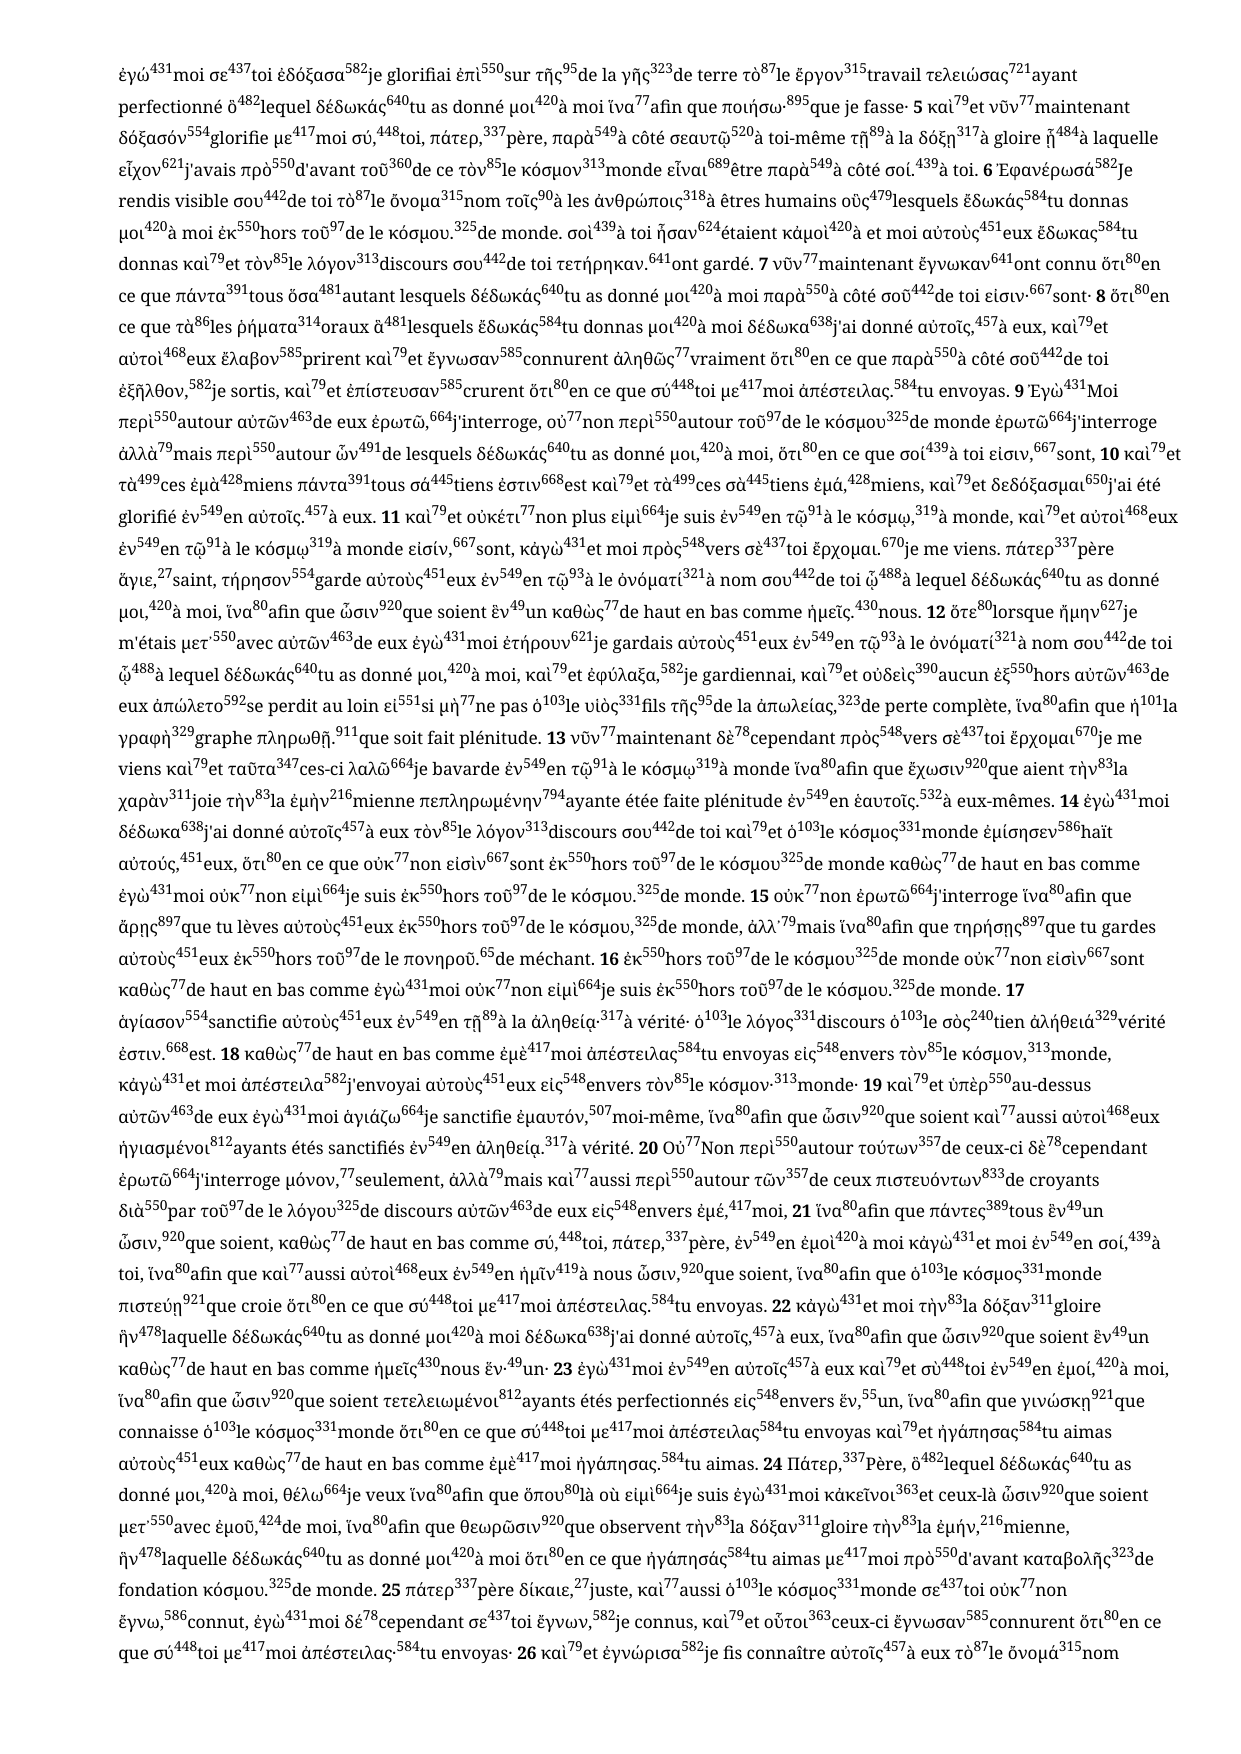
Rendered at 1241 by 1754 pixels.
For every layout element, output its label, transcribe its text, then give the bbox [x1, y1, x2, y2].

text 1 Ταῦτα347Ces-ci ἐλάλησεν586bavarda Ἰησοῦς331Iésous καὶ79et ἐπάρας721ayant surélevé τοὺς84les ὀφθαλμοὺς312yeux αὐτοῦ464de lui εἰς548envers τὸν85le οὐρανὸν313ciel εἶπεν·586dit· πάτερ,337père, ἐλήλυθεν642a venu ἡ101la ὥρα·329heure· δόξασόν554glorifie σου442de toi τὸν85le υἱόν,313fils, ἵνα80afin que ὁ103le υἱὸς331fils δοξάσῃ899que glorifie σέ,437toi, 2 καθὼς77de haut en bas comme ἔδωκας584tu donnas αὐτῷ458à lui ἐξουσίαν311autorité πάσης279de toute σαρκός,323de chair, ἵνα80afin que πᾶν375tout ὃ482lequel δέδωκας640tu as donné αὐτῷ458à lui δώσῃ899que donne αὐτοῖς457à eux ζωὴν311vie αἰώνιον.2éternelle. 3 αὕτη362celle-ci δέ78cependant ἐστιν668est ἡ101la αἰώνιος20éternelle ζωὴ329vie ἵνα77afin que γινώσκωσιν920que connaissent σὲ437toi τὸν85le μόνον115seul ἀληθινὸν4véritable θεὸν313Dieu καὶ79et ὃν480lequel ἀπέστειλας584tu envoyas Ἰησοῦν313Iésous Χριστόν.313Christ. 4 ἐγώ431moi σε437toi ἐδόξασα582je glorifiai ἐπὶ550sur τῆς95de la γῆς323de terre τὸ87le ἔργον315travail τελειώσας721ayant perfectionné ὃ482lequel δέδωκάς640tu as donné μοι420à moi ἵνα77afin que ποιήσω·895que je fasse· 5 καὶ79et νῦν77maintenant δόξασόν554glorifie με417moi σύ,448toi, πάτερ,337père, παρὰ549à côté σεαυτῷ520à toi-même τῇ89à la δόξῃ317à gloire ᾗ484à laquelle εἶχον621j'avais πρὸ550d'avant τοῦ360de ce τὸν85le κόσμον313monde εἶναι689être παρὰ549à côté σοί.439à toi. 6 Ἐφανέρωσά582Je rendis visible σου442de toi τὸ87le ὄνομα315nom τοῖς90à les ἀνθρώποις318à êtres humains οὓς479lesquels ἔδωκάς584tu donnas μοι420à moi ἐκ550hors τοῦ97de le κόσμου.325de monde. σοὶ439à toi ἦσαν624étaient κἀμοὶ420à et moi αὐτοὺς451eux ἔδωκας584tu donnas καὶ79et τὸν85le λόγον313discours σου442de toi τετήρηκαν.641ont gardé. 7 νῦν77maintenant ἔγνωκαν641ont connu ὅτι80en ce que πάντα391tous ὅσα481autant lesquels δέδωκάς640tu as donné μοι420à moi παρὰ550à côté σοῦ442de toi εἰσιν·667sont· 8 ὅτι80en ce que τὰ86les ῥήματα314oraux ἃ481lesquels ἔδωκάς584tu donnas μοι420à moi δέδωκα638j'ai donné αὐτοῖς,457à eux, καὶ79et αὐτοὶ468eux ἔλαβον585prirent καὶ79et ἔγνωσαν585connurent ἀληθῶς77vraiment ὅτι80en ce que παρὰ550à côté σοῦ442de toi ἐξῆλθον,582je sortis, καὶ79et ἐπίστευσαν585crurent ὅτι80en ce que σύ448toi με417moi ἀπέστειλας.584tu envoyas. 9 Ἐγὼ431Moi περὶ550autour αὐτῶν463de eux ἐρωτῶ,664j'interroge, οὐ77non περὶ550autour τοῦ97de le κόσμου325de monde ἐρωτῶ664j'interroge ἀλλὰ79mais περὶ550autour ὧν491de lesquels δέδωκάς640tu as donné μοι,420à moi, ὅτι80en ce que σοί439à toi εἰσιν,667sont, 10 καὶ79et τὰ499ces ἐμὰ428miens πάντα391tous σά445tiens ἐστιν668est καὶ79et τὰ499ces σὰ445tiens ἐμά,428miens, καὶ79et δεδόξασμαι650j'ai été glorifié ἐν549en αὐτοῖς.457à eux. 11 καὶ79et οὐκέτι77non plus εἰμὶ664je suis ἐν549en τῷ91à le κόσμῳ,319à monde, καὶ79et αὐτοὶ468eux ἐν549en τῷ91à le κόσμῳ319à monde εἰσίν,667sont, κἀγὼ431et moi πρὸς548vers σὲ437toi ἔρχομαι.670je me viens. πάτερ337père ἅγιε,27saint, τήρησον554garde αὐτοὺς451eux ἐν549en τῷ93à le ὀνόματί321à nom σου442de toi ᾧ488à lequel δέδωκάς640tu as donné μοι,420à moi, ἵνα80afin que ὦσιν920que soient ἓν49un καθὼς77de haut en bas comme ἡμεῖς.430nous. 12 ὅτε80lorsque ἤμην627je m'étais μετ᾽550avec αὐτῶν463de eux ἐγὼ431moi ἐτήρουν621je gardais αὐτοὺς451eux ἐν549en τῷ93à le ὀνόματί321à nom σου442de toi ᾧ488à lequel δέδωκάς640tu as donné μοι,420à moi, καὶ79et ἐφύλαξα,582je gardiennai, καὶ79et οὐδεὶς390aucun ἐξ550hors αὐτῶν463de eux ἀπώλετο592se perdit au loin εἰ551si μὴ77ne pas ὁ103le υἱὸς331fils τῆς95de la ἀπωλείας,323de perte complète, ἵνα80afin que ἡ101la γραφὴ329graphe πληρωθῇ.911que soit fait plénitude. 13 νῦν77maintenant δὲ78cependant πρὸς548vers σὲ437toi ἔρχομαι670je me viens καὶ79et ταῦτα347ces-ci λαλῶ664je bavarde ἐν549en τῷ91à le κόσμῳ319à monde ἵνα80afin que ἔχωσιν920que aient τὴν83la χαρὰν311joie τὴν83la ἐμὴν216mienne πεπληρωμένην794ayante étée faite plénitude ἐν549en ἑαυτοῖς.532à eux-mêmes. 14 ἐγὼ431moi δέδωκα638j'ai donné αὐτοῖς457à eux τὸν85le λόγον313discours σου442de toi καὶ79et ὁ103le κόσμος331monde ἐμίσησεν586haït αὐτούς,451eux, ὅτι80en ce que οὐκ77non εἰσὶν667sont ἐκ550hors τοῦ97de le κόσμου325de monde καθὼς77de haut en bas comme ἐγὼ431moi οὐκ77non εἰμὶ664je suis ἐκ550hors τοῦ97de le κόσμου.325de monde. 15 οὐκ77non ἐρωτῶ664j'interroge ἵνα80afin que ἄρῃς897que tu lèves αὐτοὺς451eux ἐκ550hors τοῦ97de le κόσμου,325de monde, ἀλλ᾽79mais ἵνα80afin que τηρήσῃς897que tu gardes αὐτοὺς451eux ἐκ550hors τοῦ97de le πονηροῦ.65de méchant. 16 ἐκ550hors τοῦ97de le κόσμου325de monde οὐκ77non εἰσὶν667sont καθὼς77de haut en bas comme ἐγὼ431moi οὐκ77non εἰμὶ664je suis ἐκ550hors τοῦ97de le κόσμου.325de monde. 17 ἁγίασον554sanctifie αὐτοὺς451eux ἐν549en τῇ89à la ἀληθείᾳ·317à vérité· ὁ103le λόγος331discours ὁ103le σὸς240tien ἀλήθειά329vérité ἐστιν.668est. 18 καθὼς77de haut en bas comme ἐμὲ417moi ἀπέστειλας584tu envoyas εἰς548envers τὸν85le κόσμον,313monde, κἀγὼ431et moi ἀπέστειλα582j'envoyai αὐτοὺς451eux εἰς548envers τὸν85le κόσμον·313monde· 19 καὶ79et ὑπὲρ550au-dessus αὐτῶν463de eux ἐγὼ431moi ἁγιάζω664je sanctifie ἐμαυτόν,507moi-même, ἵνα80afin que ὦσιν920que soient καὶ77aussi αὐτοὶ468eux ἡγιασμένοι812ayants étés sanctifiés ἐν549en ἀληθείᾳ.317à vérité. 20 Οὐ77Non περὶ550autour τούτων357de ceux-ci δὲ78cependant ἐρωτῶ664j'interroge μόνον,77seulement, ἀλλὰ79mais καὶ77aussi περὶ550autour τῶν357de ceux πιστευόντων833de croyants διὰ550par τοῦ97de le λόγου325de discours αὐτῶν463de eux εἰς548envers ἐμέ,417moi, 21 ἵνα80afin que πάντες389tous ἓν49un ὦσιν,920que soient, καθὼς77de haut en bas comme σύ,448toi, πάτερ,337père, ἐν549en ἐμοὶ420à moi κἀγὼ431et moi ἐν549en σοί,439à toi, ἵνα80afin que καὶ77aussi αὐτοὶ468eux ἐν549en ἡμῖν419à nous ὦσιν,920que soient, ἵνα80afin que ὁ103le κόσμος331monde πιστεύῃ921que croie ὅτι80en ce que σύ448toi με417moi ἀπέστειλας.584tu envoyas. 22 κἀγὼ431et moi τὴν83la δόξαν311gloire ἣν478laquelle δέδωκάς640tu as donné μοι420à moi δέδωκα638j'ai donné αὐτοῖς,457à eux, ἵνα80afin que ὦσιν920que soient ἓν49un καθὼς77de haut en bas comme ἡμεῖς430nous ἕν·49un· 23 ἐγὼ431moi ἐν549en αὐτοῖς457à eux καὶ79et σὺ448toi ἐν549en ἐμοί,420à moi, ἵνα80afin que ὦσιν920que soient τετελειωμένοι812ayants étés perfectionnés εἰς548envers ἕν,55un, ἵνα80afin que γινώσκῃ921que connaisse ὁ103le κόσμος331monde ὅτι80en ce que σύ448toi με417moi ἀπέστειλας584tu envoyas καὶ79et ἠγάπησας584tu aimas αὐτοὺς451eux καθὼς77de haut en bas comme ἐμὲ417moi ἠγάπησας.584tu aimas. 24 Πάτερ,337Père, ὃ482lequel δέδωκάς640tu as donné μοι,420à moi, θέλω664je veux ἵνα80afin que ὅπου80là où εἰμὶ664je suis ἐγὼ431moi κἀκεῖνοι363et ceux-là ὦσιν920que soient μετ᾽550avec ἐμοῦ,424de moi, ἵνα80afin que θεωρῶσιν920que observent τὴν83la δόξαν311gloire τὴν83la ἐμήν,216mienne, ἣν478laquelle δέδωκάς640tu as donné μοι420à moi ὅτι80en ce que ἠγάπησάς584tu aimas με417moi πρὸ550d'avant καταβολῆς323de fondation κόσμου.325de monde. 25 πάτερ337père δίκαιε,27juste, καὶ77aussi ὁ103le κόσμος331monde σε437toi οὐκ77non ἔγνω,586connut, ἐγὼ431moi δέ78cependant σε437toi ἔγνων,582je connus, καὶ79et οὗτοι363ceux-ci ἔγνωσαν585connurent ὅτι80en ce que σύ448toi με417moi ἀπέστειλας·584tu envoyas· 26 καὶ79et ἐγνώρισα582je fis connaître αὐτοῖς457à eux τὸ87le ὄνομά315nom σου442de toi καὶ79et γνωρίσω,602je ferai connaître, ἵνα80afin que ἡ101la ἀγάπη329amour ἣν478laquelle ἠγάπησάς584tu aimas με417moi ἐν549en αὐτοῖς457à eux ᾖ921que soit κἀγὼ431et moi ἐν549en αὐτοῖς.457à eux. [118, 59, 1181, 1665]
